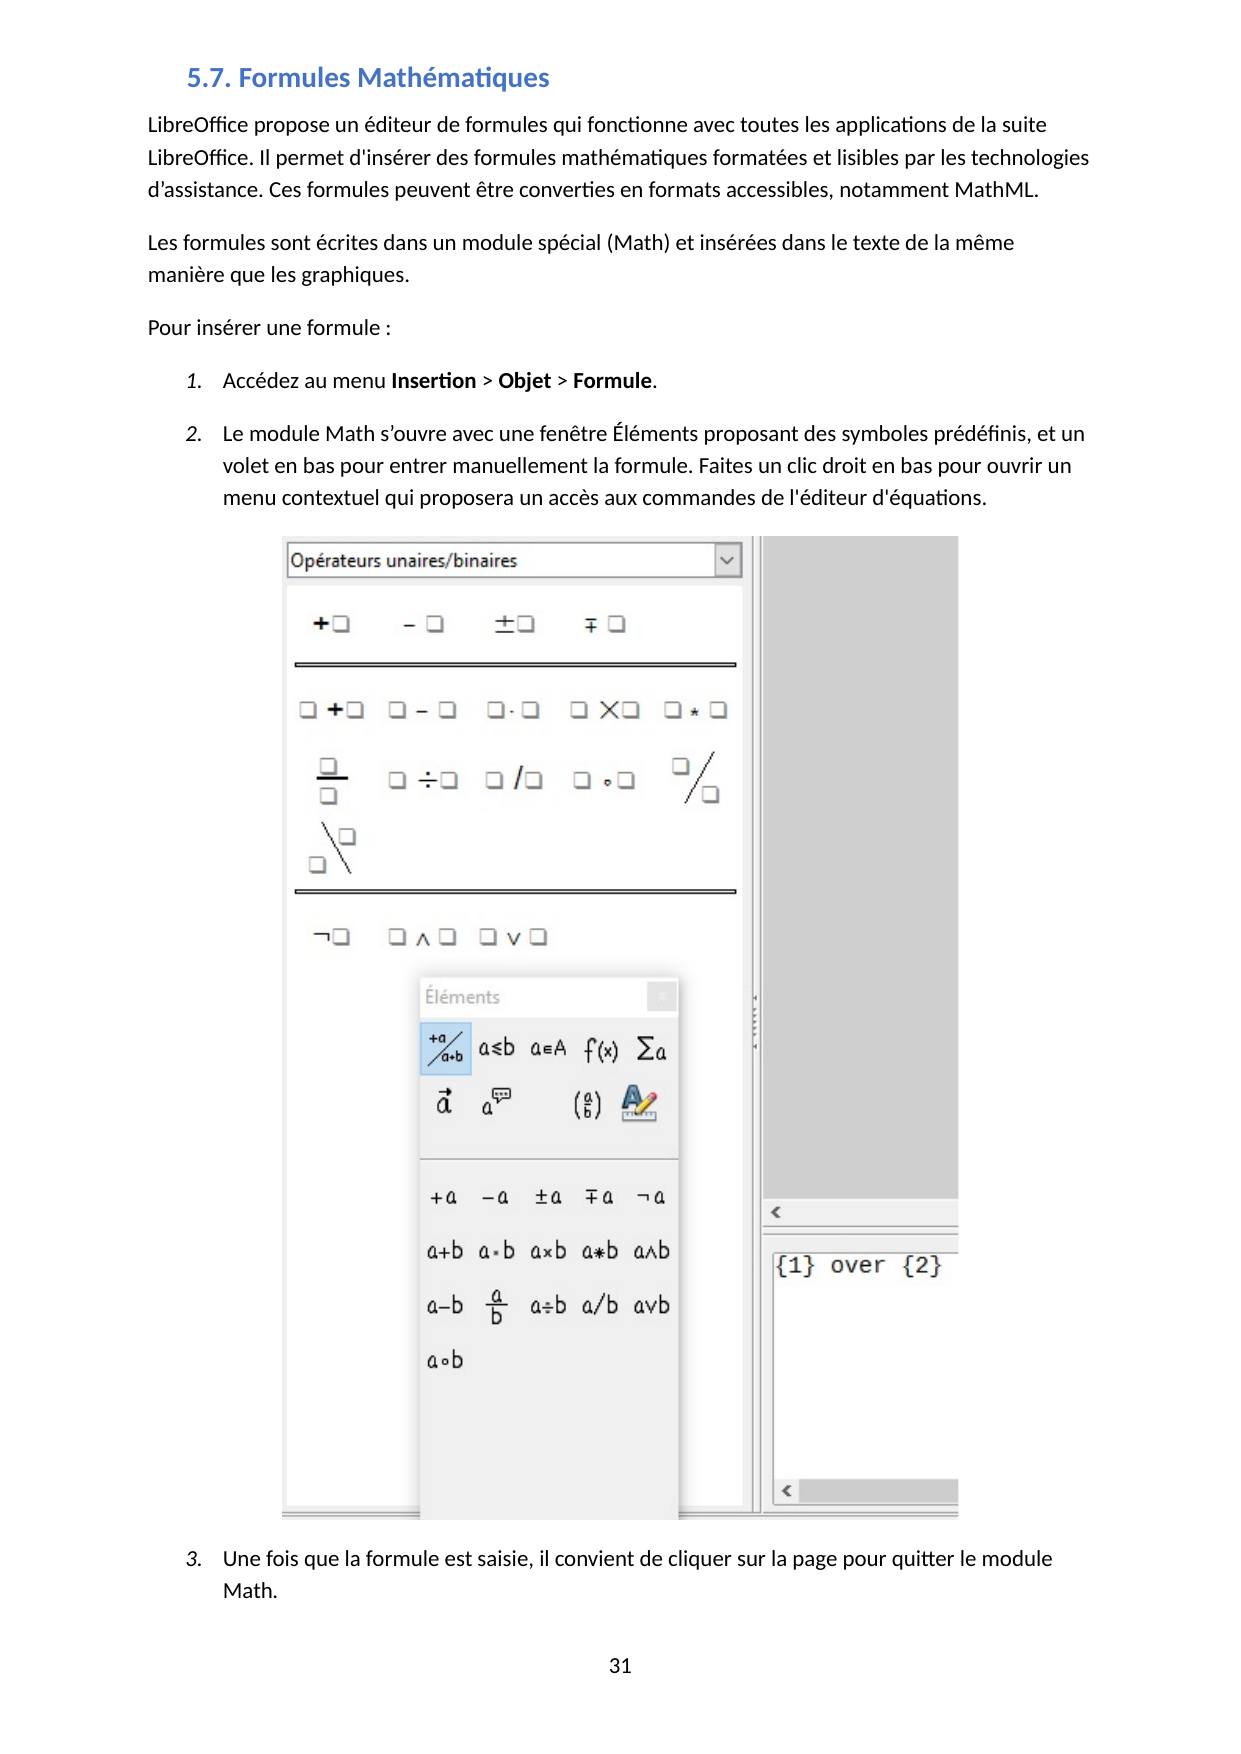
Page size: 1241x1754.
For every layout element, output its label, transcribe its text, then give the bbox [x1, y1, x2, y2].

text Les formules sont écrites dans un module spécial (Math) et insérées dans le texte de la même manière que les graphiques. [148, 228, 1093, 288]
picture [282, 536, 959, 1520]
list Accédez au menu Insertion > Objet > Formule. [185, 366, 1093, 394]
list Une fois que la formule est saisie, il convient de cliquer sur la page pour quitter le module Math. [185, 1544, 1093, 1604]
subtitle 5.7. Formules Mathématiques [148, 59, 1093, 95]
text Pour insérer une formule : [148, 313, 1093, 341]
list Le module Math s’ouvre avec une fenêtre Éléments proposant des symboles prédéfinis, et un volet en bas pour entrer manuellement la formule. Faites un clic droit en bas pour ouvrir un menu contextuel qui proposera un accès aux commandes de l'éditeur d'équations. [185, 419, 1093, 511]
text LibreOffice propose un éditeur de formules qui fonctionne avec toutes les applications de la suite LibreOffice. Il permet d'insérer des formules mathématiques formatées et lisibles par les technologies d’assistance. Ces formules peuvent être converties en formats accessibles, notamment MathML. [148, 110, 1093, 203]
